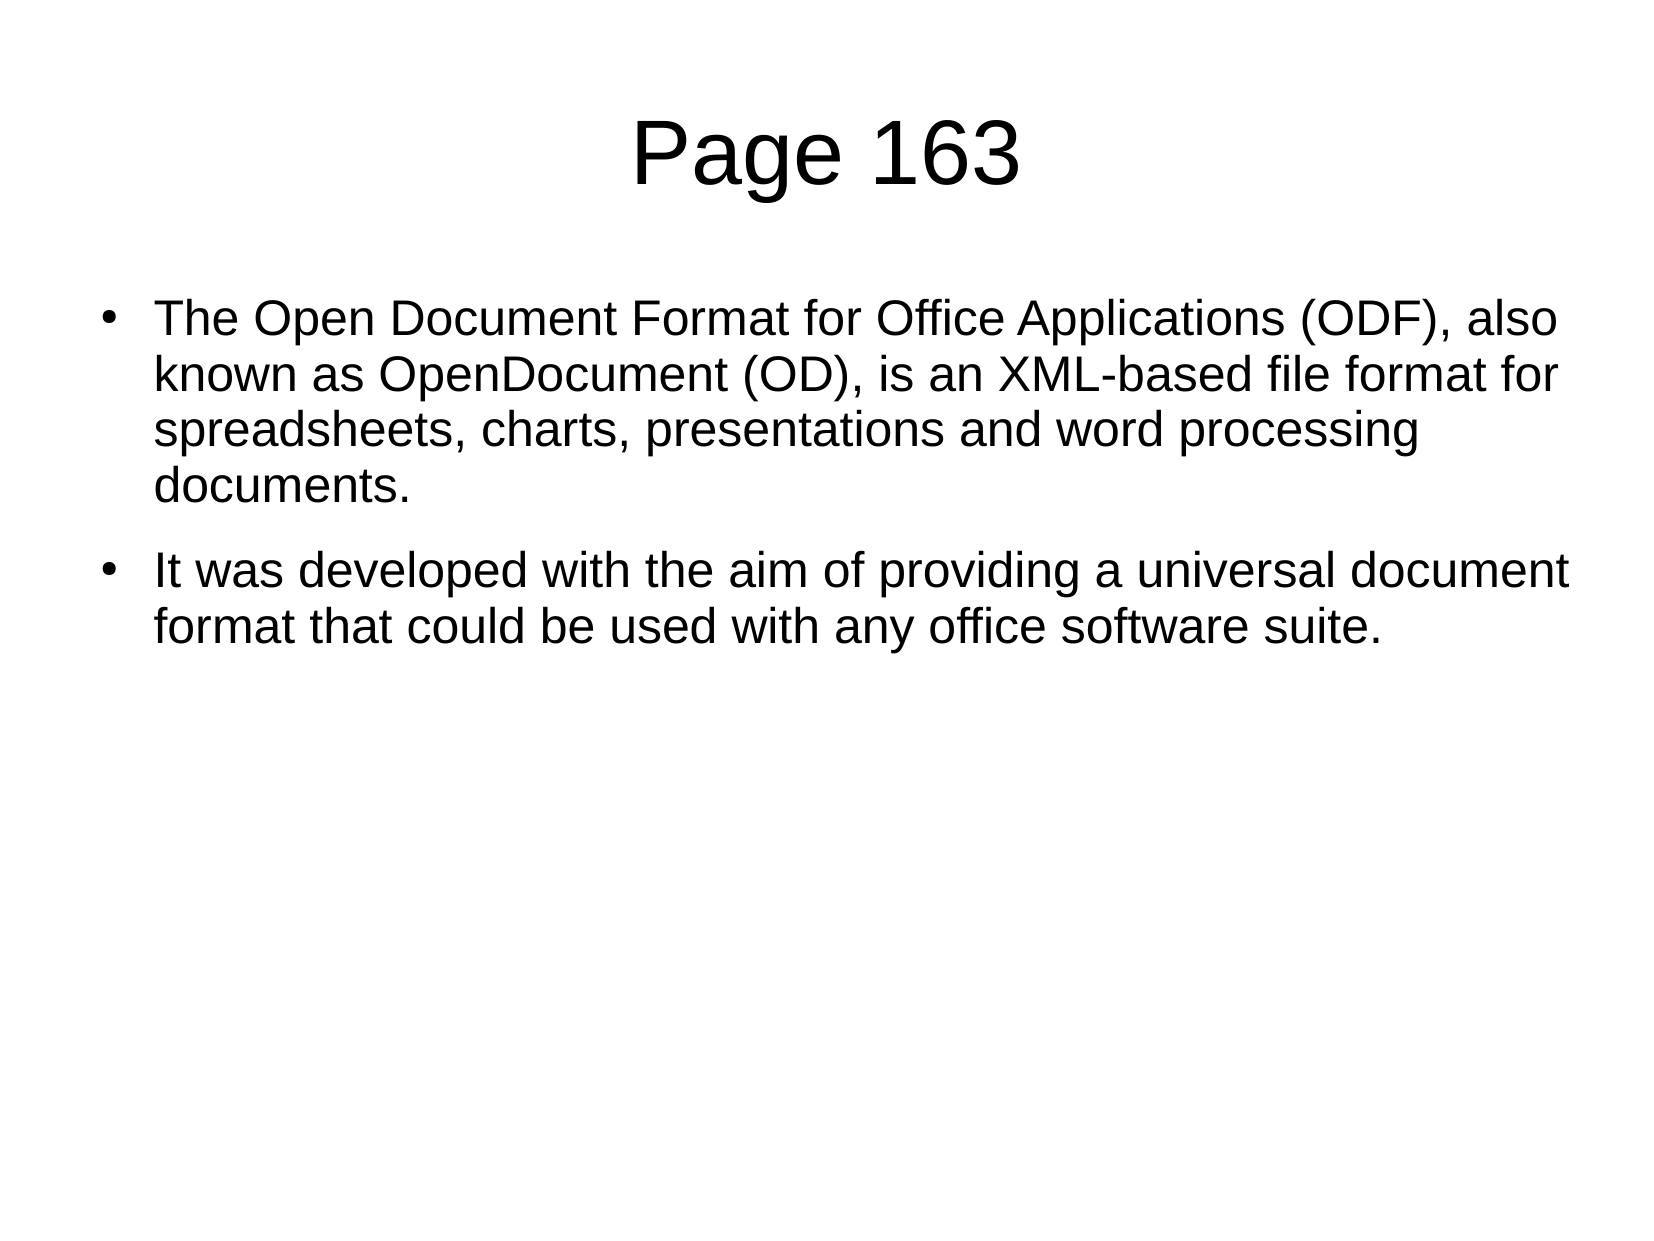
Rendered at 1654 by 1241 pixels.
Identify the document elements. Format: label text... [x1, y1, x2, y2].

title Page 163 [82, 49, 1571, 257]
list The Open Document Format for Office Applications (ODF), also known as OpenDocument (OD), is an XML-based file format for spreadsheets, charts, presentations and word processing documents. It was developed with the aim of providing a universal document format that could be used with any office software suite. [82, 290, 1571, 1109]
